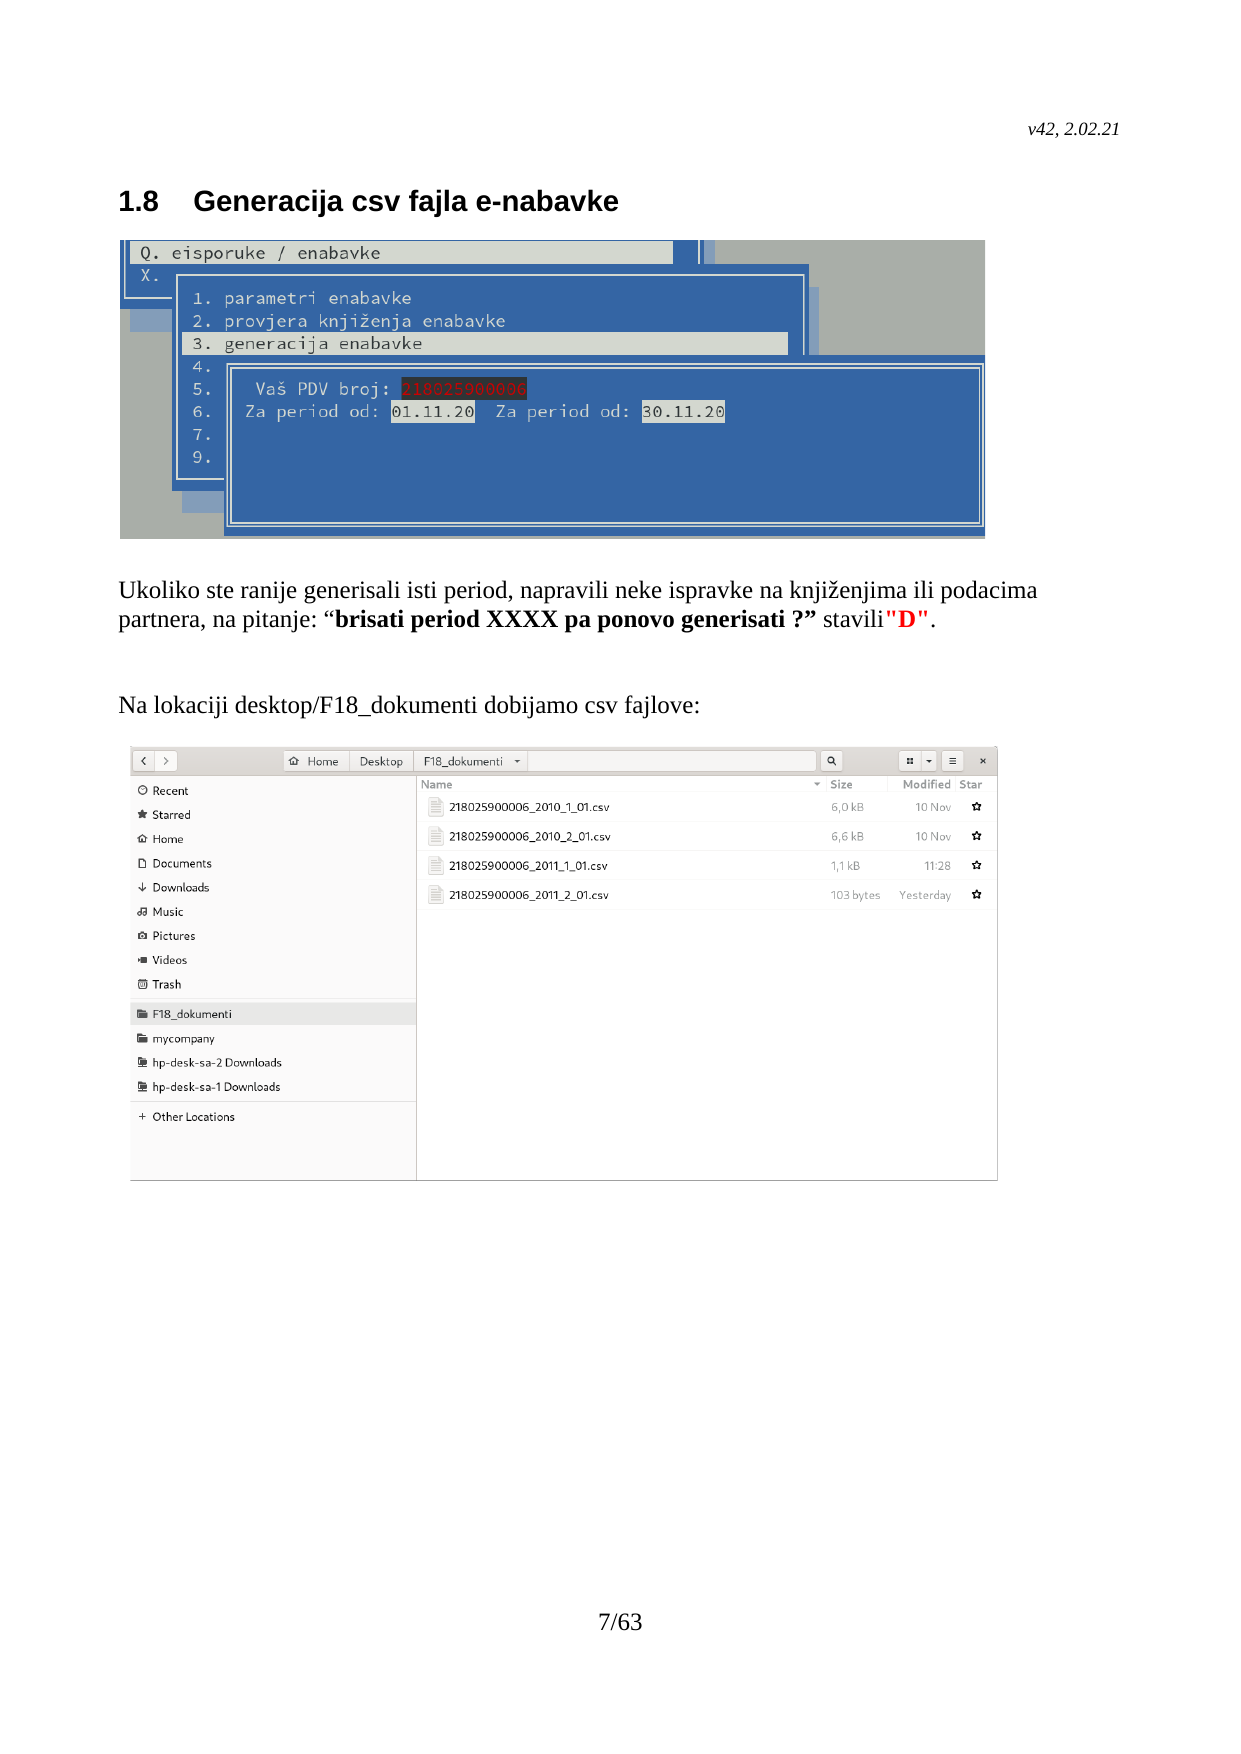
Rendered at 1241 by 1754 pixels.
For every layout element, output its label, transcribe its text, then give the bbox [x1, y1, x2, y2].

text Ukoliko ste ranije generisali isti period, napravili neke ispravke na knjiženjima ili podacima partnera, na pitanje: “brisati period XXXX pa ponovo generisati ?” stavili"D". [118, 575, 1122, 632]
text Na lokaciji desktop/F18_dokumenti dobijamo csv fajlove: [118, 690, 1122, 719]
subtitle Generacija csv fajla e-nabavke [118, 184, 1122, 217]
picture [130, 746, 998, 1181]
picture [120, 240, 986, 539]
